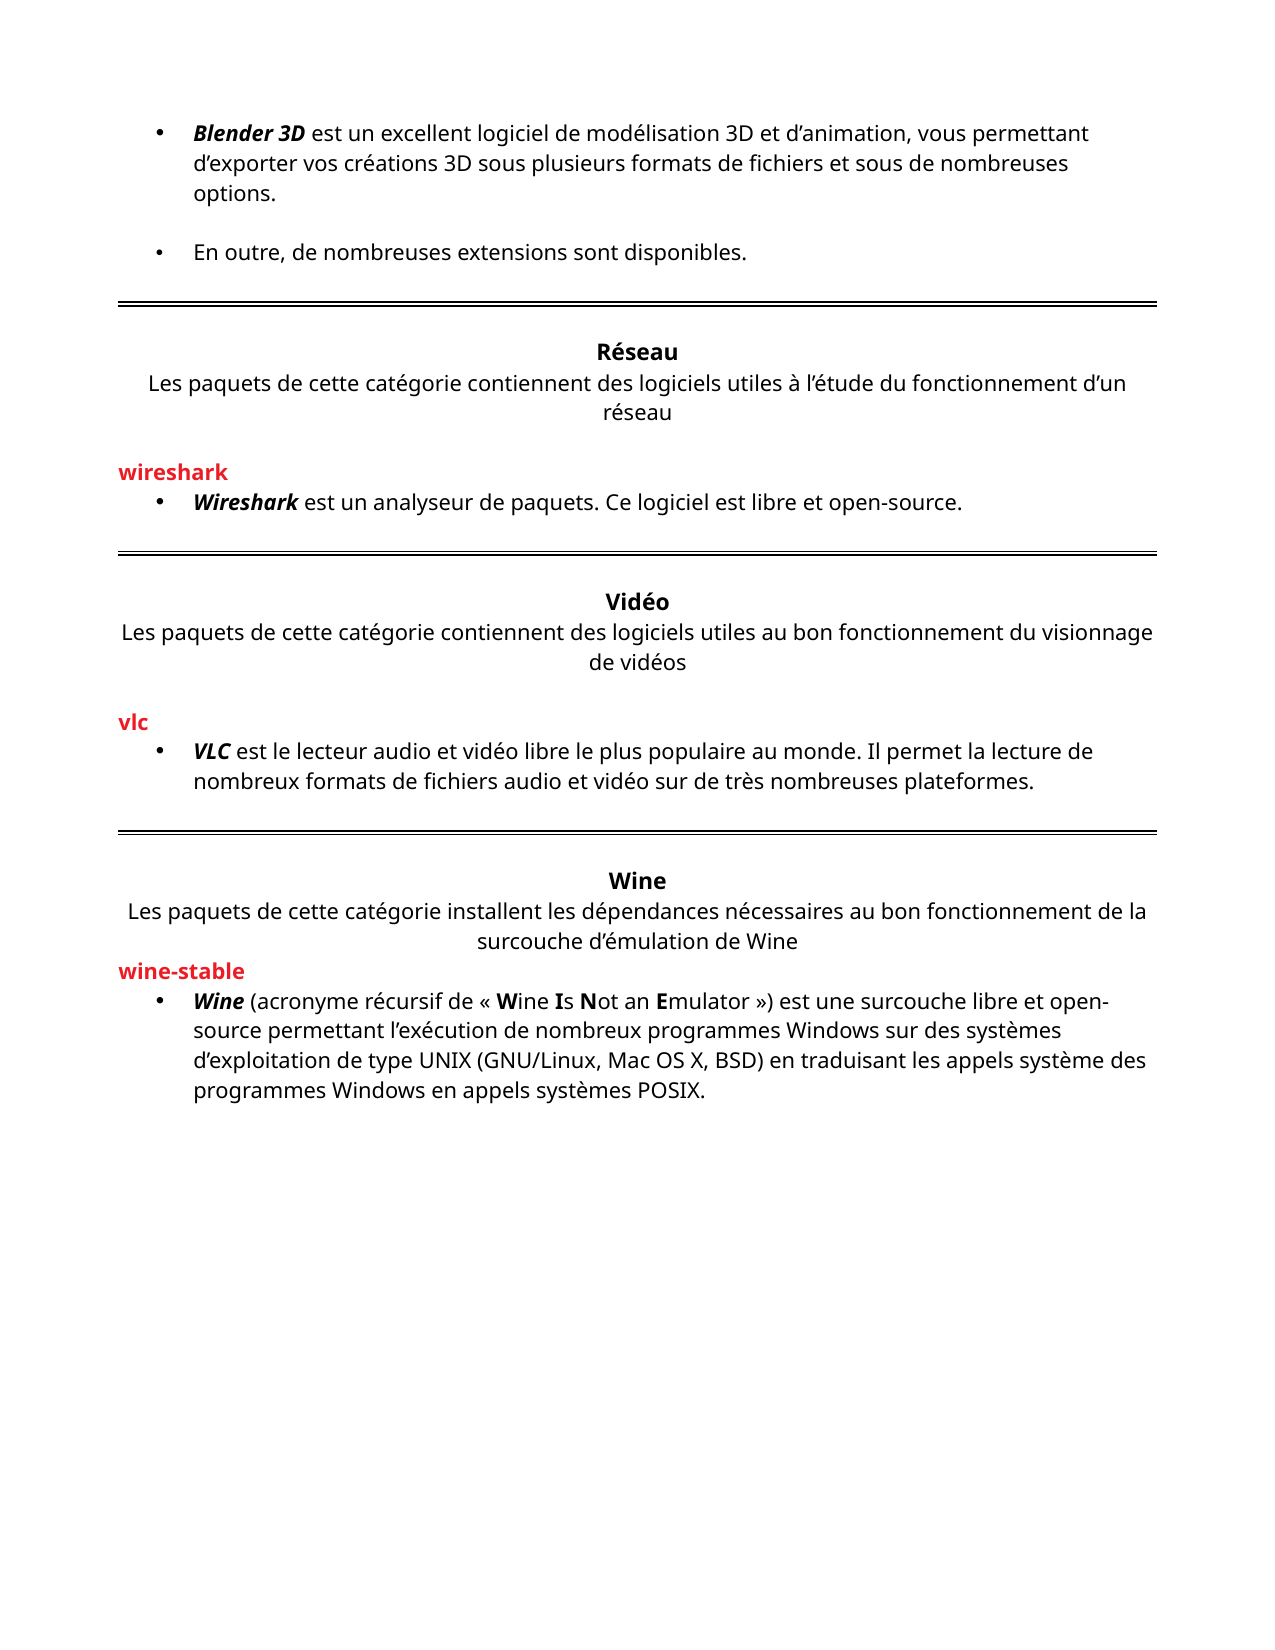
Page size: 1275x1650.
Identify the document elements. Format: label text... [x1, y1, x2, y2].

text wireshark [118, 457, 1157, 487]
list VLC est le lecteur audio et vidéo libre le plus populaire au monde. Il permet la lecture de nombreux formats de fichiers audio et vidéo sur de très nombreuses plateformes. [156, 736, 1157, 796]
list Wine (acronyme récursif de « Wine Is Not an Emulator ») est une surcouche libre et open-source permettant l’exécution de nombreux programmes Windows sur des systèmes d’exploitation de type UNIX (GNU/Linux, Mac OS X, BSD) en traduisant les appels système des programmes Windows en appels systèmes POSIX. [156, 986, 1157, 1105]
list Wireshark est un analyseur de paquets. Ce logiciel est libre et open-source. [156, 487, 1157, 517]
text Vidéo [118, 586, 1157, 617]
text Réseau [118, 336, 1157, 368]
list En outre, de nombreuses extensions sont disponibles. [156, 237, 1157, 267]
text Wine [118, 865, 1157, 896]
text vlc [118, 706, 1157, 736]
text Les paquets de cette catégorie contiennent des logiciels utiles au bon fonctionnement du visionnage de vidéos [118, 617, 1157, 677]
text Les paquets de cette catégorie contiennent des logiciels utiles à l’étude du fonctionnement d’un réseau [118, 368, 1157, 427]
text Les paquets de cette catégorie installent les dépendances nécessaires au bon fonctionnement de la surcouche d’émulation de Wine [118, 896, 1157, 956]
text wine-stable [118, 956, 1157, 986]
list Blender 3D est un excellent logiciel de modélisation 3D et d’animation, vous permettant d’exporter vos créations 3D sous plusieurs formats de fichiers et sous de nombreuses options. [156, 118, 1157, 207]
